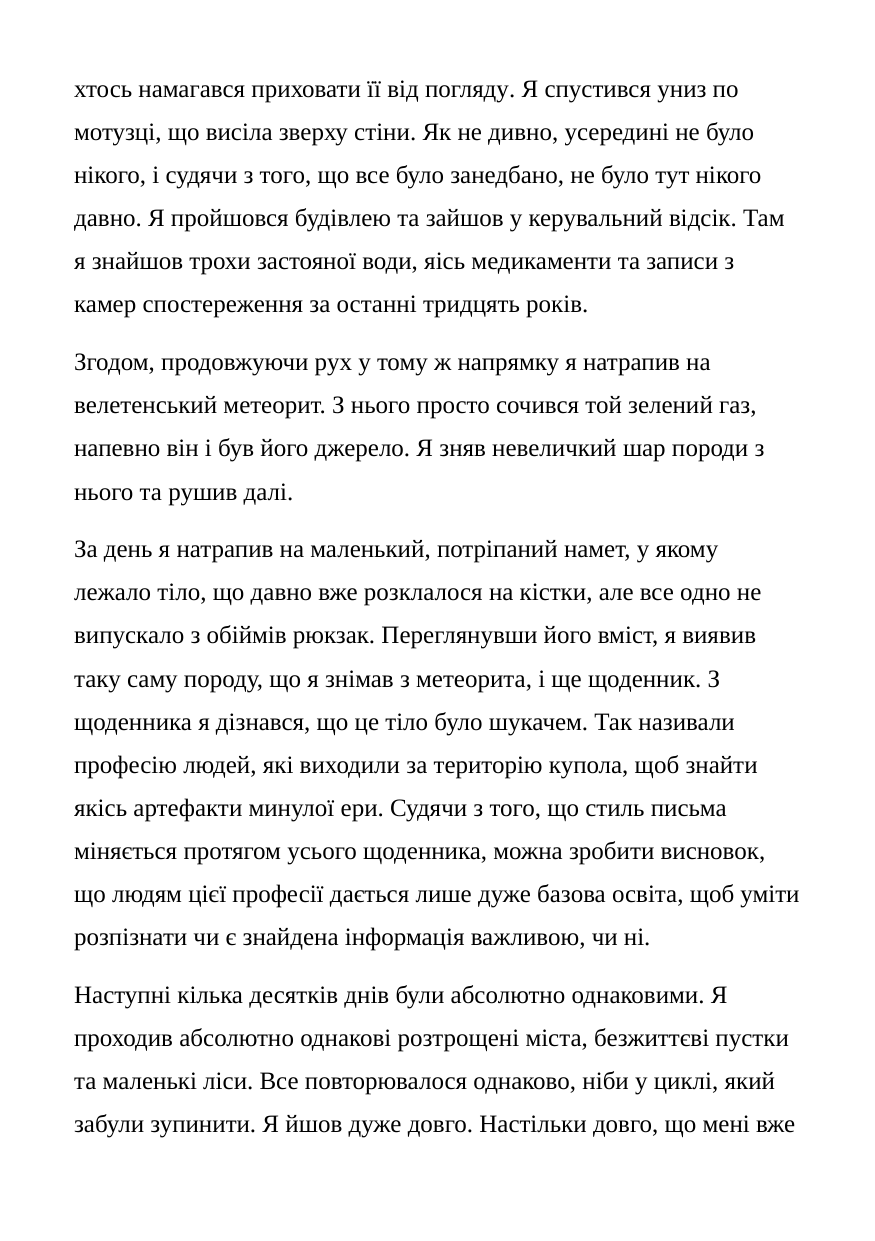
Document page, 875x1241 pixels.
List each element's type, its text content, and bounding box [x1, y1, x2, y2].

text хтось намагався приховати її від погляду. Я спустився униз по мотузці, що висіла зверху стіни. Як не дивно, усередині не було нікого, і судячи з того, що все було занедбано, не було тут нікого давно. Я пройшовся будівлею та зайшов у керувальний відсік. Там я знайшов трохи застояної води, яісь медикаменти та записи з камер спостереження за останні тридцять років. [74, 74, 800, 318]
text Наступні кілька десятків днів були абсолютно однаковими. Я проходив абсолютно однакові розтрощені міста, безжиттєві пустки та маленькі ліси. Все повторювалося однаково, ніби у циклі, який забули зупинити. Я йшов дуже довго. Настільки довго, що мені вже [74, 980, 800, 1138]
text За день я натрапив на маленький, потріпаний намет, у якому лежало тіло, що давно вже розклалося на кістки, але все одно не випускало з обіймів рюкзак. Переглянувши його вміст, я виявив таку саму породу, що я знімав з метеорита, і ще щоденник. З щоденника я дізнався, що це тіло було шукачем. Так називали професію людей, які виходили за територію купола, щоб знайти якісь артефакти минулої ери. Судячи з того, що стиль письма міняється протягом усього щоденника, можна зробити висновок, що людям цієї професії дається лише дуже базова освіта, щоб уміти розпізнати чи є знайдена інформація важливою, чи ні. [74, 534, 800, 951]
text Згодом, продовжуючи рух у тому ж напрямку я натрапив на велетенський метеорит. З нього просто сочився той зелений газ, напевно він і був його джерело. Я зняв невеличкий шар породи з нього та рушив далі. [74, 347, 800, 505]
